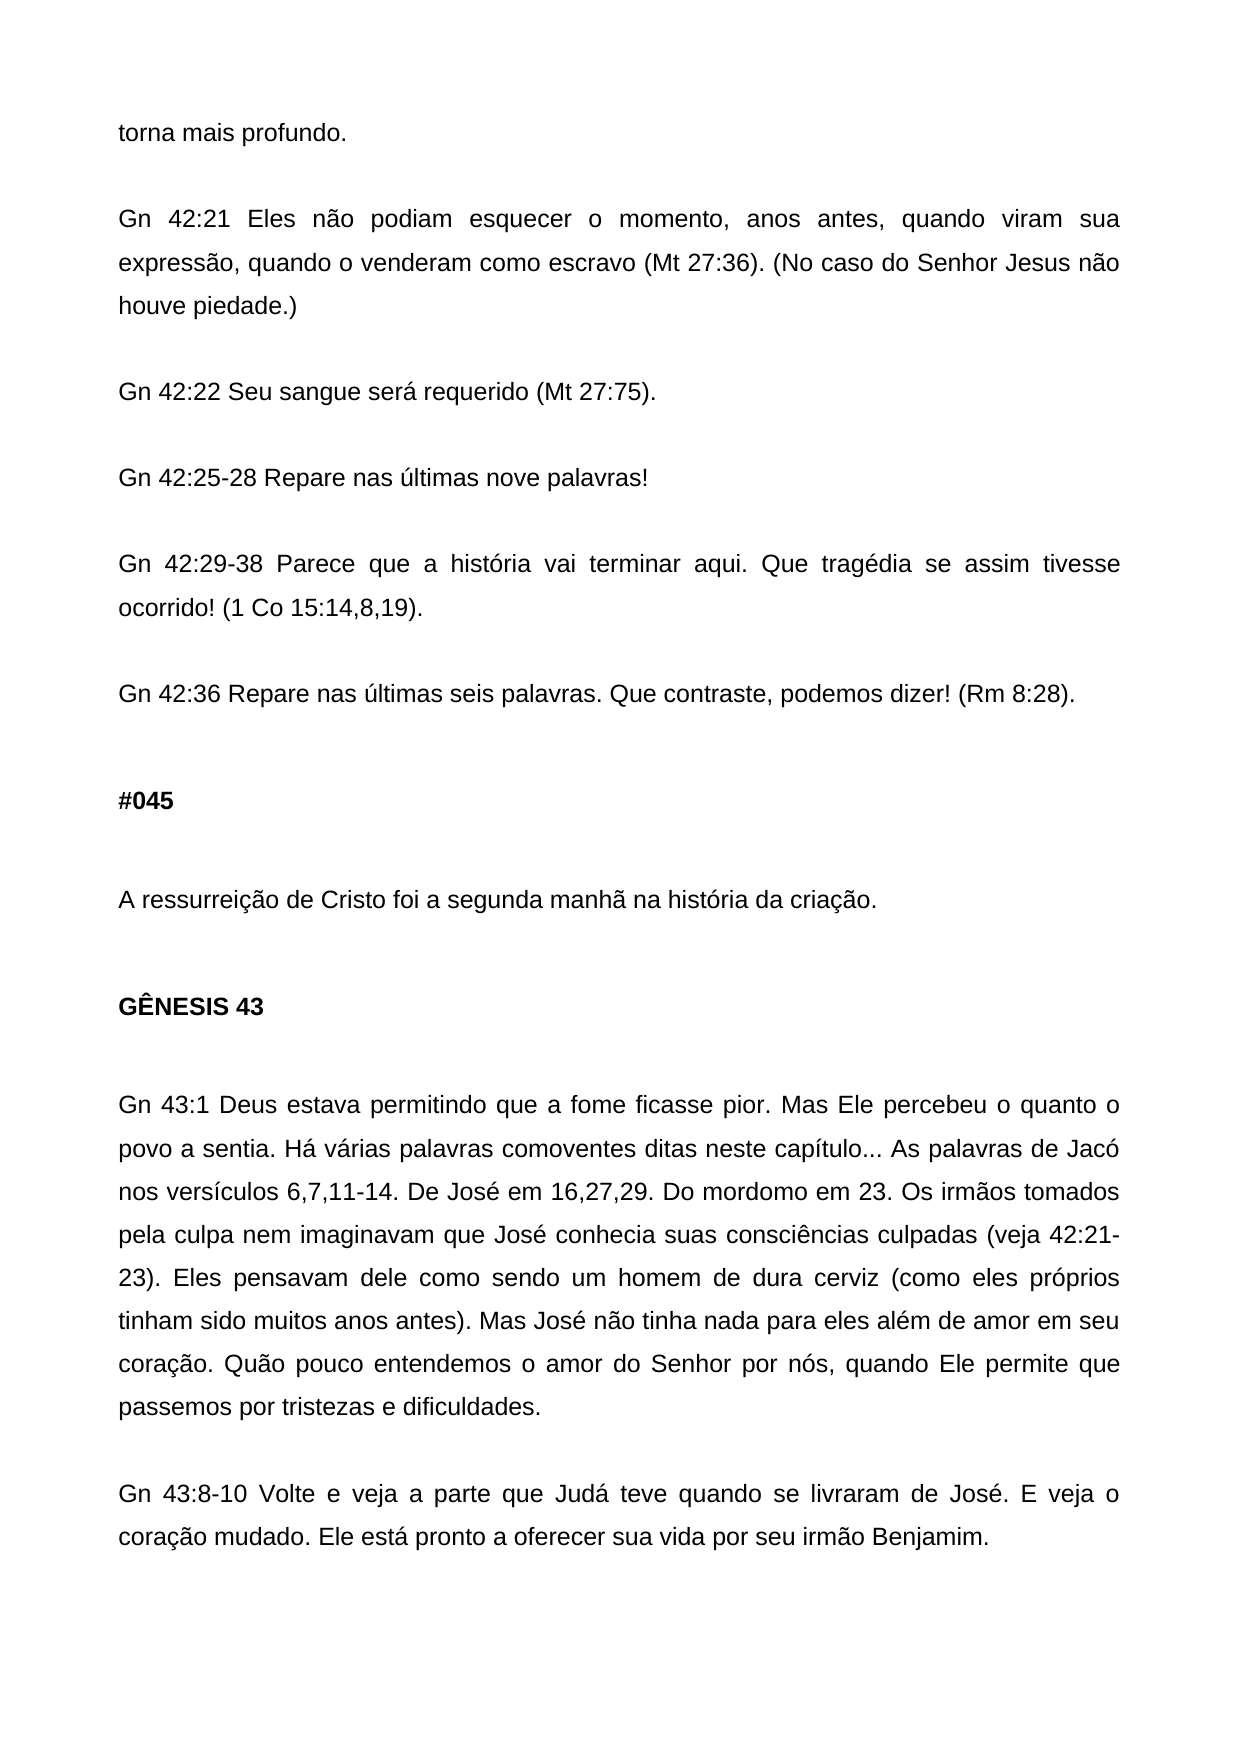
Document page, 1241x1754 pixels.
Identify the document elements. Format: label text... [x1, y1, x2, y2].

text Gn 43:1 Deus estava permitindo que a fome ficasse pior. Mas Ele percebeu o quanto o povo a sentia. Há várias palavras comoventes ditas neste capítulo... As palavras de Jacó nos versículos 6,7,11-14. De José em 16,27,29. Do mordomo em 23. Os irmãos tomados pela culpa nem imaginavam que José conhecia suas consciências culpadas (veja 42:21-23). Eles pensavam dele como sendo um homem de dura cerviz (como eles próprios tinham sido muitos anos antes). Mas José não tinha nada para eles além de amor em seu coração. Quão pouco entendemos o amor do Senhor por nós, quando Ele permite que passemos por tristezas e dificuldades. [118, 1090, 1122, 1421]
text torna mais profundo. [118, 118, 1122, 147]
text Gn 42:22 Seu sangue será requerido (Mt 27:75). [118, 377, 1122, 406]
text A ressurreição de Cristo foi a segunda manhã na história da criação. [118, 884, 1122, 913]
text Gn 42:36 Repare nas últimas seis palavras. Que contraste, podemos dizer! (Rm 8:28). [118, 679, 1122, 707]
text Gn 42:21 Eles não podiam esquecer o momento, anos antes, quando viram sua expressão, quando o venderam como escravo (Mt 27:36). (No caso do Senhor Jesus não houve piedade.) [118, 204, 1122, 319]
subtitle GÊNESIS 43 [118, 992, 1122, 1020]
text Gn 42:25-28 Repare nas últimas nove palavras! [118, 463, 1122, 492]
text Gn 43:8-10 Volte e veja a parte que Judá teve quando se livraram de José. E veja o coração mudado. Ele está pronto a oferecer sua vida por seu irmão Benjamim. [118, 1478, 1122, 1550]
subtitle #045 [118, 786, 1122, 814]
text Gn 42:29-38 Parece que a história vai terminar aqui. Que tragédia se assim tivesse ocorrido! (1 Co 15:14,8,19). [118, 549, 1122, 621]
